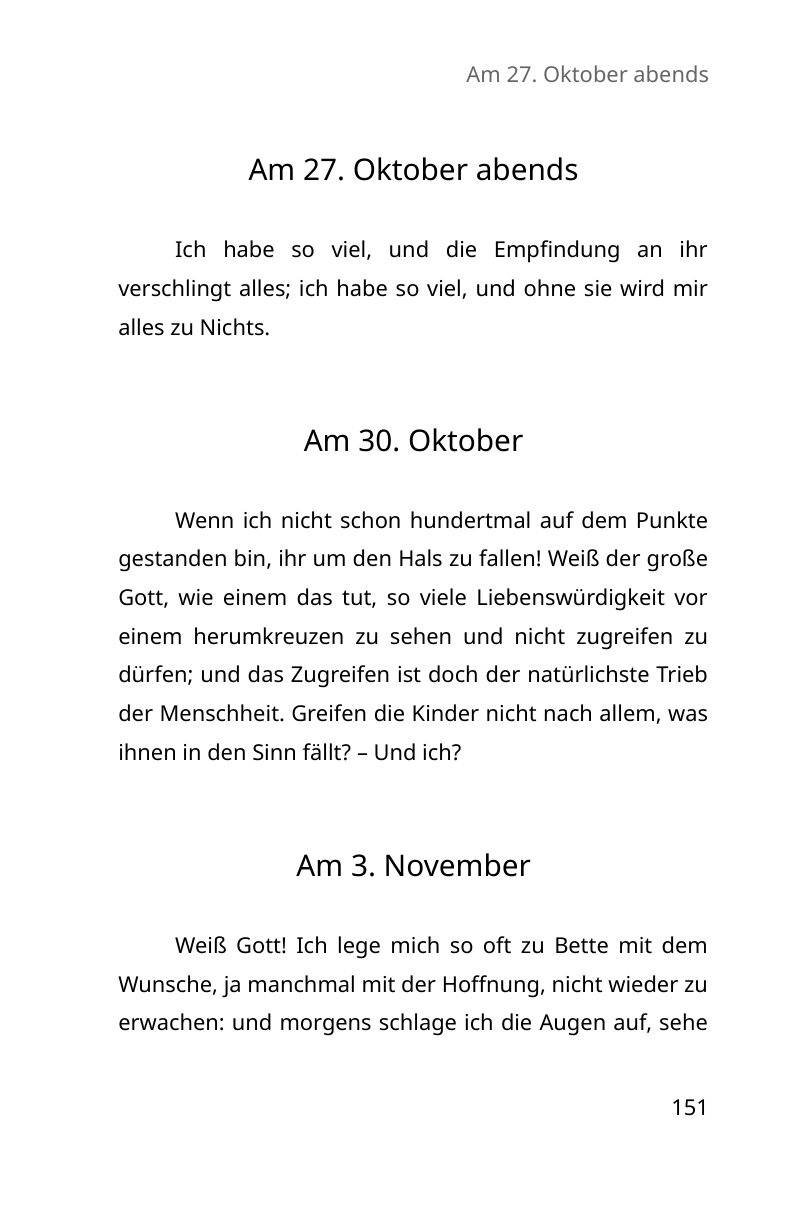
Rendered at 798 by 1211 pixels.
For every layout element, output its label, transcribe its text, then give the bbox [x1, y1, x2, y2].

subtitle Am 30. Oktober [118, 386, 709, 460]
subtitle Am 27. Oktober abends [118, 118, 709, 189]
text Weiß Gott! Ich lege mich so oft zu Bette mit dem Wunsche, ja manchmal mit der Hoffnung, nicht wieder zu erwachen: und morgens schlage ich die Augen auf, sehe [118, 908, 709, 1037]
text Ich habe so viel, und die Empfindung an ihr verschlingt alles; ich habe so viel, und ohne sie wird mir alles zu Nichts. [118, 213, 709, 341]
subtitle Am 3. November [118, 811, 709, 885]
text Wenn ich nicht schon hundertmal auf dem Punkte gestanden bin, ihr um den Hals zu fallen! Weiß der große Gott, wie einem das tut, so viele Liebenswürdigkeit vor einem herumkreuzen zu sehen und nicht zugreifen zu dürfen; und das Zugreifen ist doch der natürlichste Trieb der Menschheit. Greifen die Kinder nicht nach allem, was ihnen in den Sinn fällt? – Und ich? [118, 483, 709, 766]
